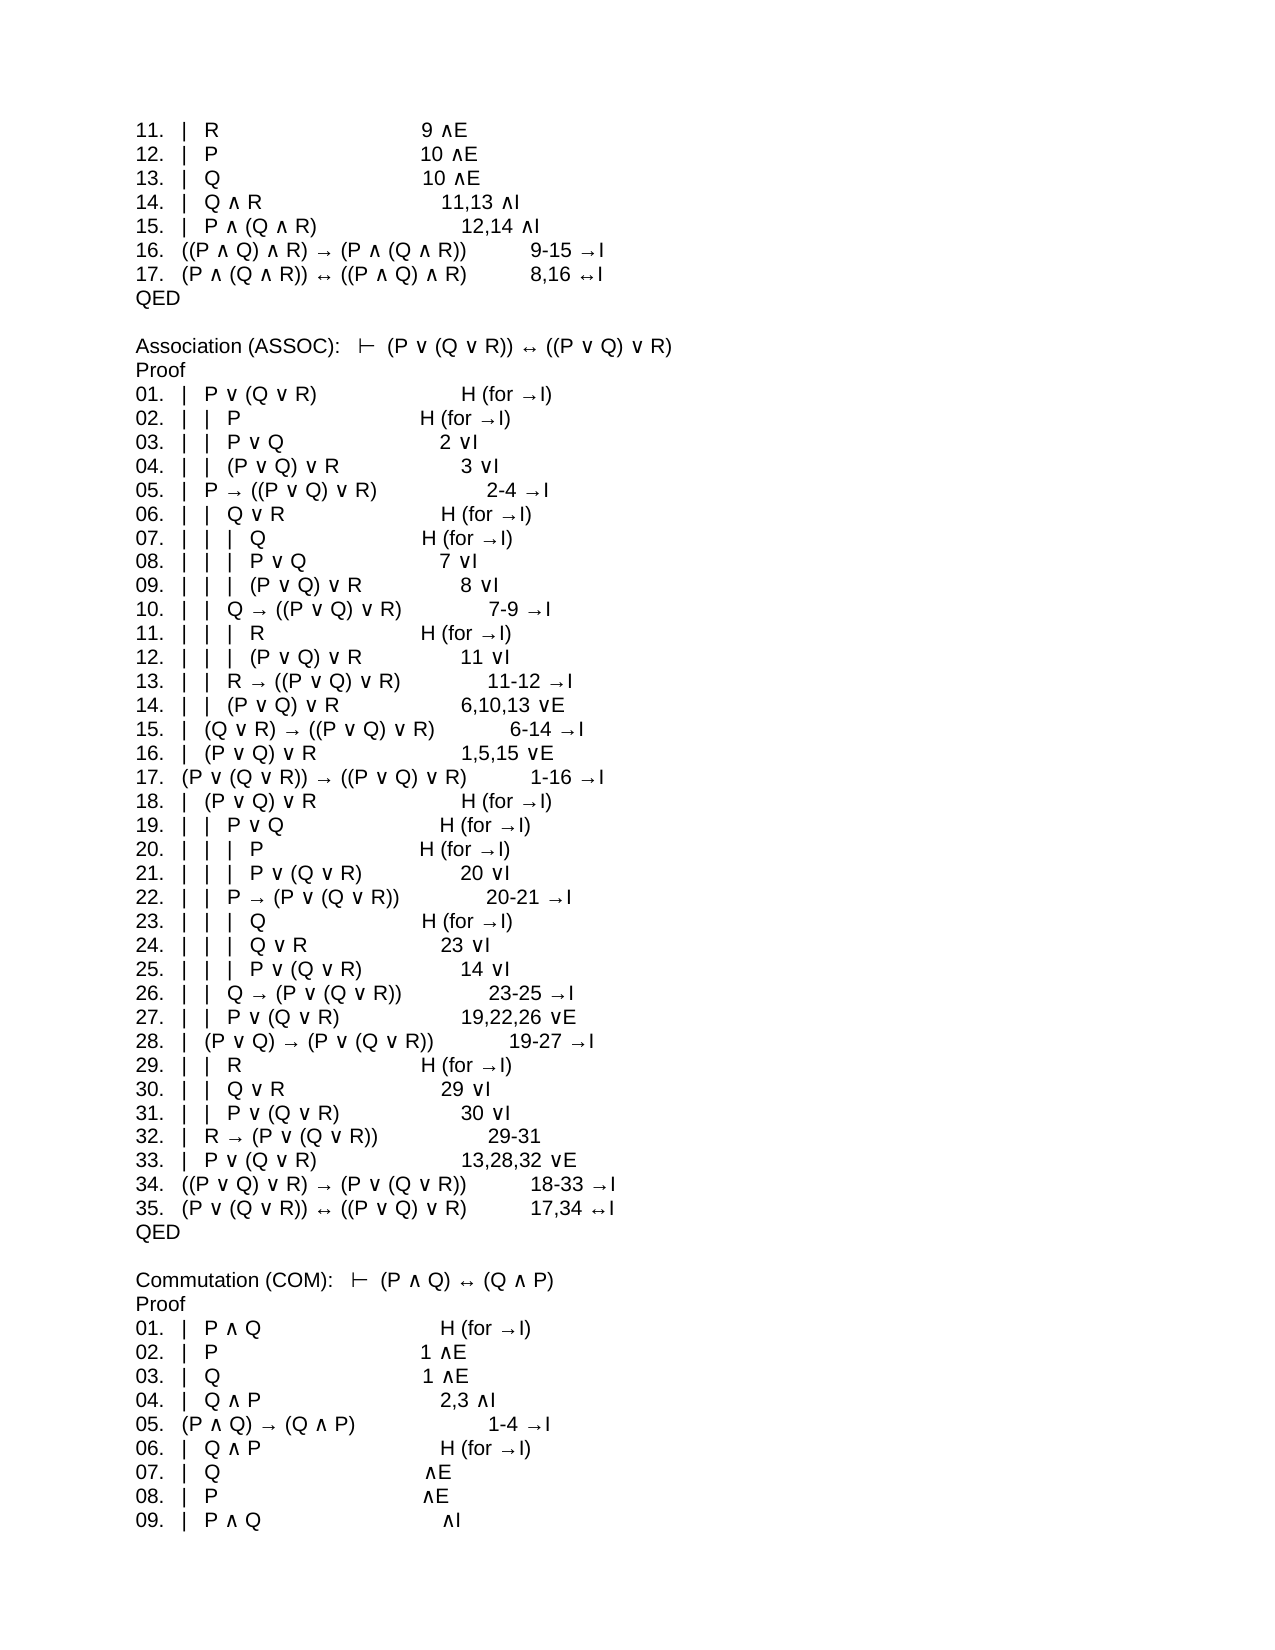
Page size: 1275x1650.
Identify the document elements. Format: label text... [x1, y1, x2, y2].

text 05. (P ∧ Q) → (Q ∧ P) 1-4 →I [118, 1412, 1157, 1436]
text 13. | Q 10 ∧E [118, 166, 1157, 190]
text 27. | | P ∨ (Q ∨ R) 19,22,26 ∨E [118, 1004, 1157, 1028]
text 11. | | | R H (for →I) [118, 621, 1157, 645]
text 09. | P ∧ Q ∧I [118, 1508, 1157, 1532]
text 14. | Q ∧ R 11,13 ∧I [118, 190, 1157, 214]
text 31. | | P ∨ (Q ∨ R) 30 ∨I [118, 1100, 1157, 1124]
text 18. | (P ∨ Q) ∨ R H (for →I) [118, 789, 1157, 813]
text 12. | | | (P ∨ Q) ∨ R 11 ∨I [118, 645, 1157, 669]
text 24. | | | Q ∨ R 23 ∨I [118, 933, 1157, 957]
text QED [118, 1220, 1157, 1244]
text 08. | P ∧E [118, 1484, 1157, 1508]
text Proof [118, 358, 1157, 382]
text 01. | P ∨ (Q ∨ R) H (for →I) [118, 382, 1157, 406]
text 10. | | Q → ((P ∨ Q) ∨ R) 7-9 →I [118, 597, 1157, 621]
text 12. | P 10 ∧E [118, 142, 1157, 166]
text 28. | (P ∨ Q) → (P ∨ (Q ∨ R)) 19-27 →I [118, 1028, 1157, 1052]
text 09. | | | (P ∨ Q) ∨ R 8 ∨I [118, 573, 1157, 597]
text 32. | R → (P ∨ (Q ∨ R)) 29-31 [118, 1124, 1157, 1148]
text 07. | | | Q H (for →I) [118, 525, 1157, 549]
text 02. | | P H (for →I) [118, 406, 1157, 429]
text 16. | (P ∨ Q) ∨ R 1,5,15 ∨E [118, 741, 1157, 765]
text 11. | R 9 ∧E [118, 118, 1157, 142]
text 33. | P ∨ (Q ∨ R) 13,28,32 ∨E [118, 1148, 1157, 1172]
text 06. | Q ∧ P H (for →I) [118, 1436, 1157, 1460]
text 21. | | | P ∨ (Q ∨ R) 20 ∨I [118, 861, 1157, 885]
text 03. | | P ∨ Q 2 ∨I [118, 429, 1157, 453]
text 15. | P ∧ (Q ∧ R) 12,14 ∧I [118, 214, 1157, 238]
text 17. (P ∨ (Q ∨ R)) → ((P ∨ Q) ∨ R) 1-16 →I [118, 765, 1157, 789]
text 35. (P ∨ (Q ∨ R)) ↔ ((P ∨ Q) ∨ R) 17,34 ↔I [118, 1196, 1157, 1220]
text 19. | | P ∨ Q H (for →I) [118, 813, 1157, 837]
text 23. | | | Q H (for →I) [118, 909, 1157, 933]
text 29. | | R H (for →I) [118, 1052, 1157, 1076]
text 13. | | R → ((P ∨ Q) ∨ R) 11-12 →I [118, 669, 1157, 693]
text Commutation (COM): ⊢ (P ∧ Q) ↔ (Q ∧ P) [118, 1268, 1157, 1292]
text 25. | | | P ∨ (Q ∨ R) 14 ∨I [118, 957, 1157, 981]
text 01. | P ∧ Q H (for →I) [118, 1316, 1157, 1340]
text 34. ((P ∨ Q) ∨ R) → (P ∨ (Q ∨ R)) 18-33 →I [118, 1172, 1157, 1196]
text 30. | | Q ∨ R 29 ∨I [118, 1076, 1157, 1100]
text 15. | (Q ∨ R) → ((P ∨ Q) ∨ R) 6-14 →I [118, 717, 1157, 741]
text 02. | P 1 ∧E [118, 1340, 1157, 1364]
text 03. | Q 1 ∧E [118, 1364, 1157, 1388]
text 16. ((P ∧ Q) ∧ R) → (P ∧ (Q ∧ R)) 9-15 →I [118, 238, 1157, 262]
text QED [118, 286, 1157, 310]
text 14. | | (P ∨ Q) ∨ R 6,10,13 ∨E [118, 693, 1157, 717]
text 08. | | | P ∨ Q 7 ∨I [118, 549, 1157, 573]
text 04. | Q ∧ P 2,3 ∧I [118, 1388, 1157, 1412]
text 20. | | | P H (for →I) [118, 837, 1157, 861]
text 26. | | Q → (P ∨ (Q ∨ R)) 23-25 →I [118, 981, 1157, 1004]
text 04. | | (P ∨ Q) ∨ R 3 ∨I [118, 453, 1157, 477]
text Association (ASSOC): ⊢ (P ∨ (Q ∨ R)) ↔ ((P ∨ Q) ∨ R) [118, 334, 1157, 358]
text 17. (P ∧ (Q ∧ R)) ↔ ((P ∧ Q) ∧ R) 8,16 ↔I [118, 262, 1157, 286]
text Proof [118, 1292, 1157, 1316]
text 07. | Q ∧E [118, 1460, 1157, 1484]
text 05. | P → ((P ∨ Q) ∨ R) 2-4 →I [118, 477, 1157, 501]
text 22. | | P → (P ∨ (Q ∨ R)) 20-21 →I [118, 885, 1157, 909]
text 06. | | Q ∨ R H (for →I) [118, 501, 1157, 525]
